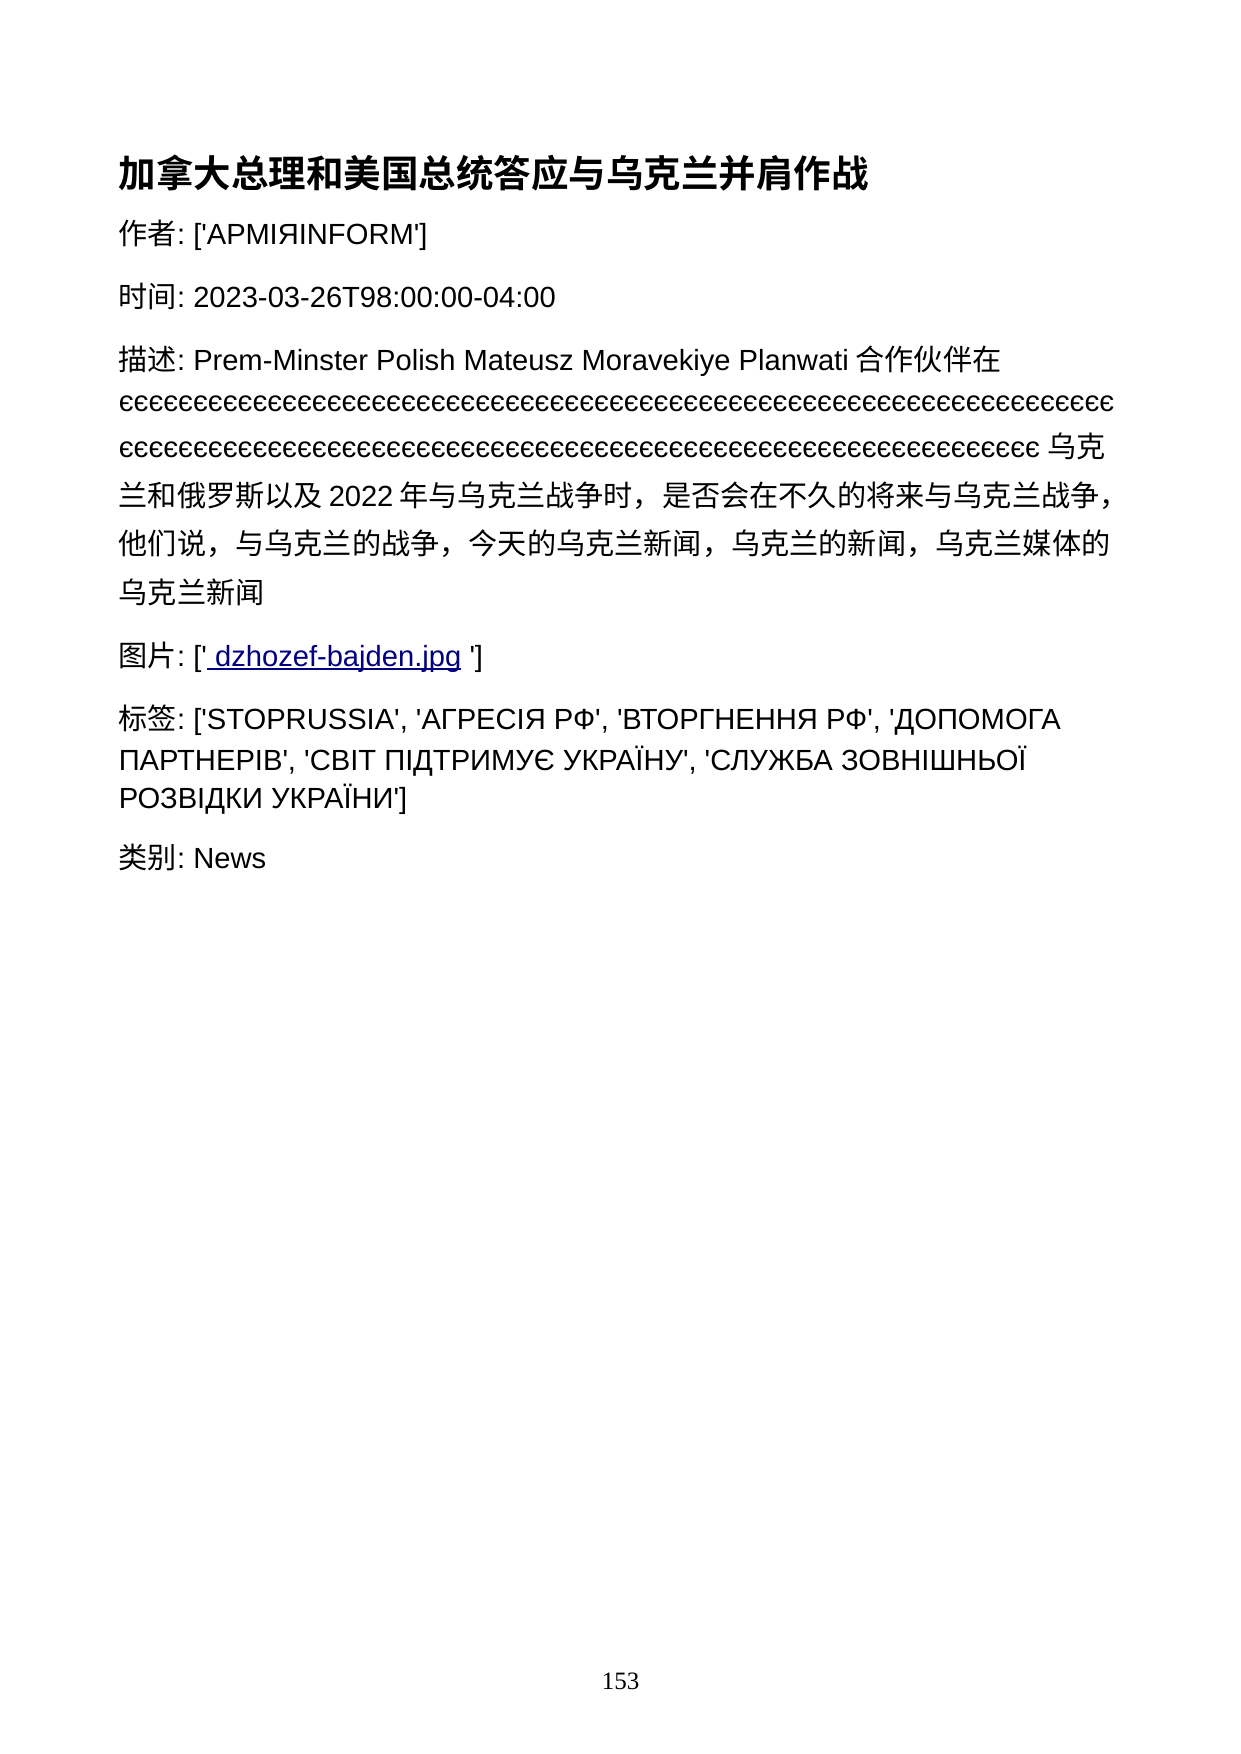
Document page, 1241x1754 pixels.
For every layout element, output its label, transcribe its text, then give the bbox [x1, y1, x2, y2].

text 时间: 2023-03-26T98:00:00-04:00 [118, 273, 1122, 316]
subtitle 加拿大总理和美国总统答应与乌克兰并肩作战 [118, 143, 1122, 198]
text 标签: ['STOPRUSSIA', 'АГРЕСІЯ РФ', 'ВТОРГНЕННЯ РФ', 'ДОПОМОГА ПАРТНЕРІВ', 'СВІТ ПІДТРИМУЄ УКРАЇНУ', 'СЛУЖБА ЗОВНІШНЬОЇ РОЗВІДКИ УКРАЇНИ'] [118, 696, 1122, 815]
text 图片: [' dzhozef-bajden.jpg '] [118, 632, 1122, 675]
text 类别: News [118, 834, 1122, 877]
text 描述: Prem-Minster Polish Mateusz Moravekiye Planwati合作伙伴在єєєєєєєєєєєєєєєєєєєєєєєєєєєєєєєєєєєєєєєєєєєєєєєєєєєєєєєєєєєєєєєєєєєєєєєєєєєєєєєєєєєєєєєєєєєєєєєєєєєєєєєєєєєєєєєєєєєєєєєєєєєєєєєєє乌克兰和俄罗斯以及2022年与乌克兰战争时，是否会在不久的将来与乌克兰战争，他们说，与乌克兰的战争，今天的乌克兰新闻，乌克兰的新闻，乌克兰媒体的乌克兰新闻 [118, 337, 1122, 612]
text 作者: ['АРМІЯINFORM'] [118, 210, 1122, 253]
